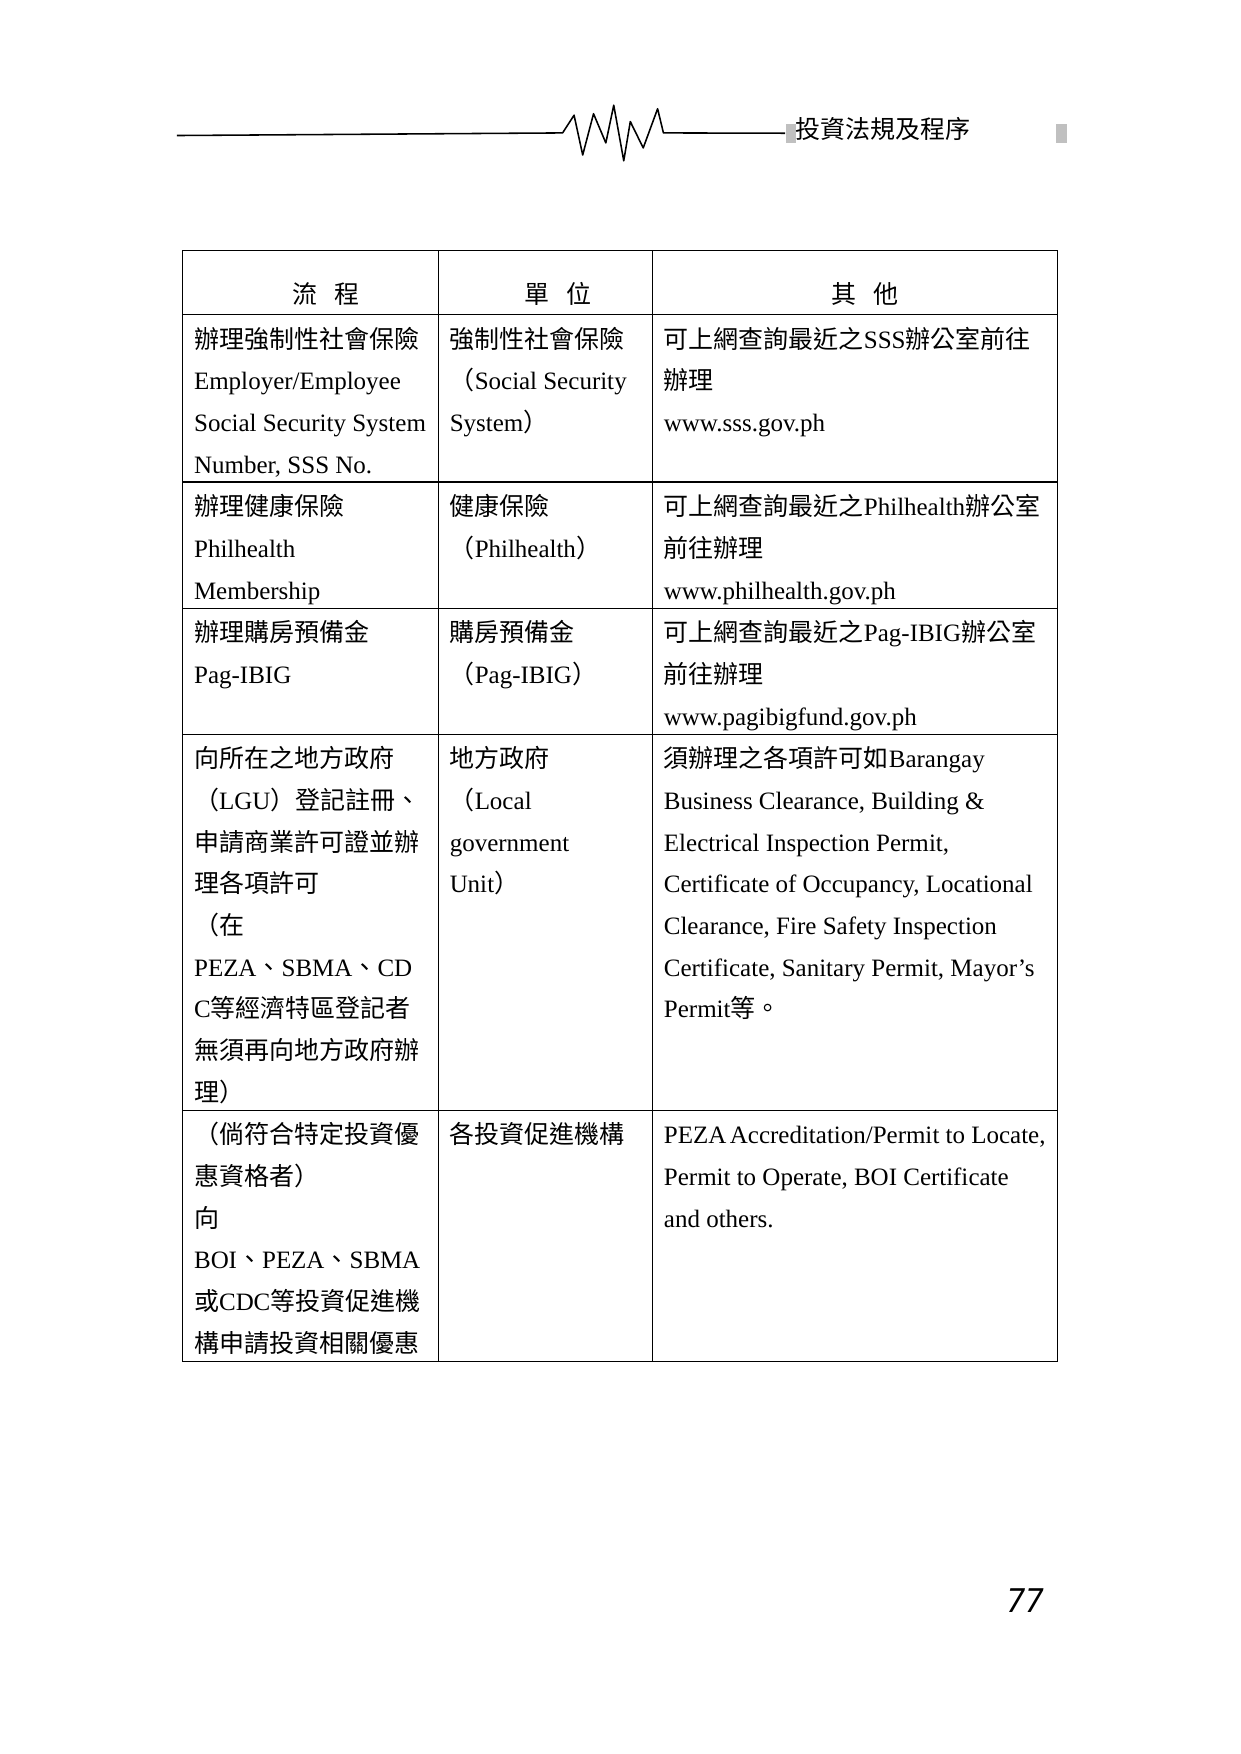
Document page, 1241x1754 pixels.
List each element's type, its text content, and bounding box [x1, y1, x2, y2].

table_header 單位 [439, 251, 652, 314]
table_cell 可上網查詢最近之SSS辦公室前往辦理 www.sss.gov.ph [653, 315, 1057, 481]
table_cell 各投資促進機構 [439, 1111, 652, 1361]
table_cell 可上網查詢最近之Philhealth辦公室前往辦理 www.philhealth.gov.ph [653, 483, 1057, 607]
table_header 其他 [653, 251, 1057, 314]
table_cell 購房預備金 （Pag-IBIG） [439, 609, 652, 733]
table_header 流程 [183, 251, 438, 314]
table_cell 辦理健康保險 Philhealth Membership [183, 483, 438, 607]
table_cell 向所在之地方政府（LGU）登記註冊、申請商業許可證並辦理各項許可 （在PEZA、SBMA、CDC等經濟特區登記者無須再向地方政府辦理） [183, 735, 438, 1109]
table_cell 地方政府 （Local government Unit） [439, 735, 652, 1109]
table_cell 辦理強制性社會保險Employer/Employee Social Security System Number, SSS No. [183, 315, 438, 481]
table_cell 強制性社會保險 （Social Security System） [439, 315, 652, 481]
table_cell （倘符合特定投資優惠資格者） 向BOI、PEZA、SBMA或CDC等投資促進機構申請投資相關優惠 [183, 1111, 438, 1361]
table_cell PEZA Accreditation/Permit to Locate, Permit to Operate, BOI Certificate and others. [653, 1111, 1057, 1361]
table_cell 辦理購房預備金 Pag-IBIG [183, 609, 438, 733]
table_cell 須辦理之各項許可如Barangay Business Clearance, Building & Electrical Inspection Permit, Certificate of Occupancy, Locational Clearance, Fire Safety Inspection Certificate, Sanitary Permit, Mayor’s Permit等。 [653, 735, 1057, 1109]
table_cell 健康保險 （Philhealth） [439, 483, 652, 607]
table_cell 可上網查詢最近之Pag-IBIG辦公室前往辦理 www.pagibigfund.gov.ph [653, 609, 1057, 733]
